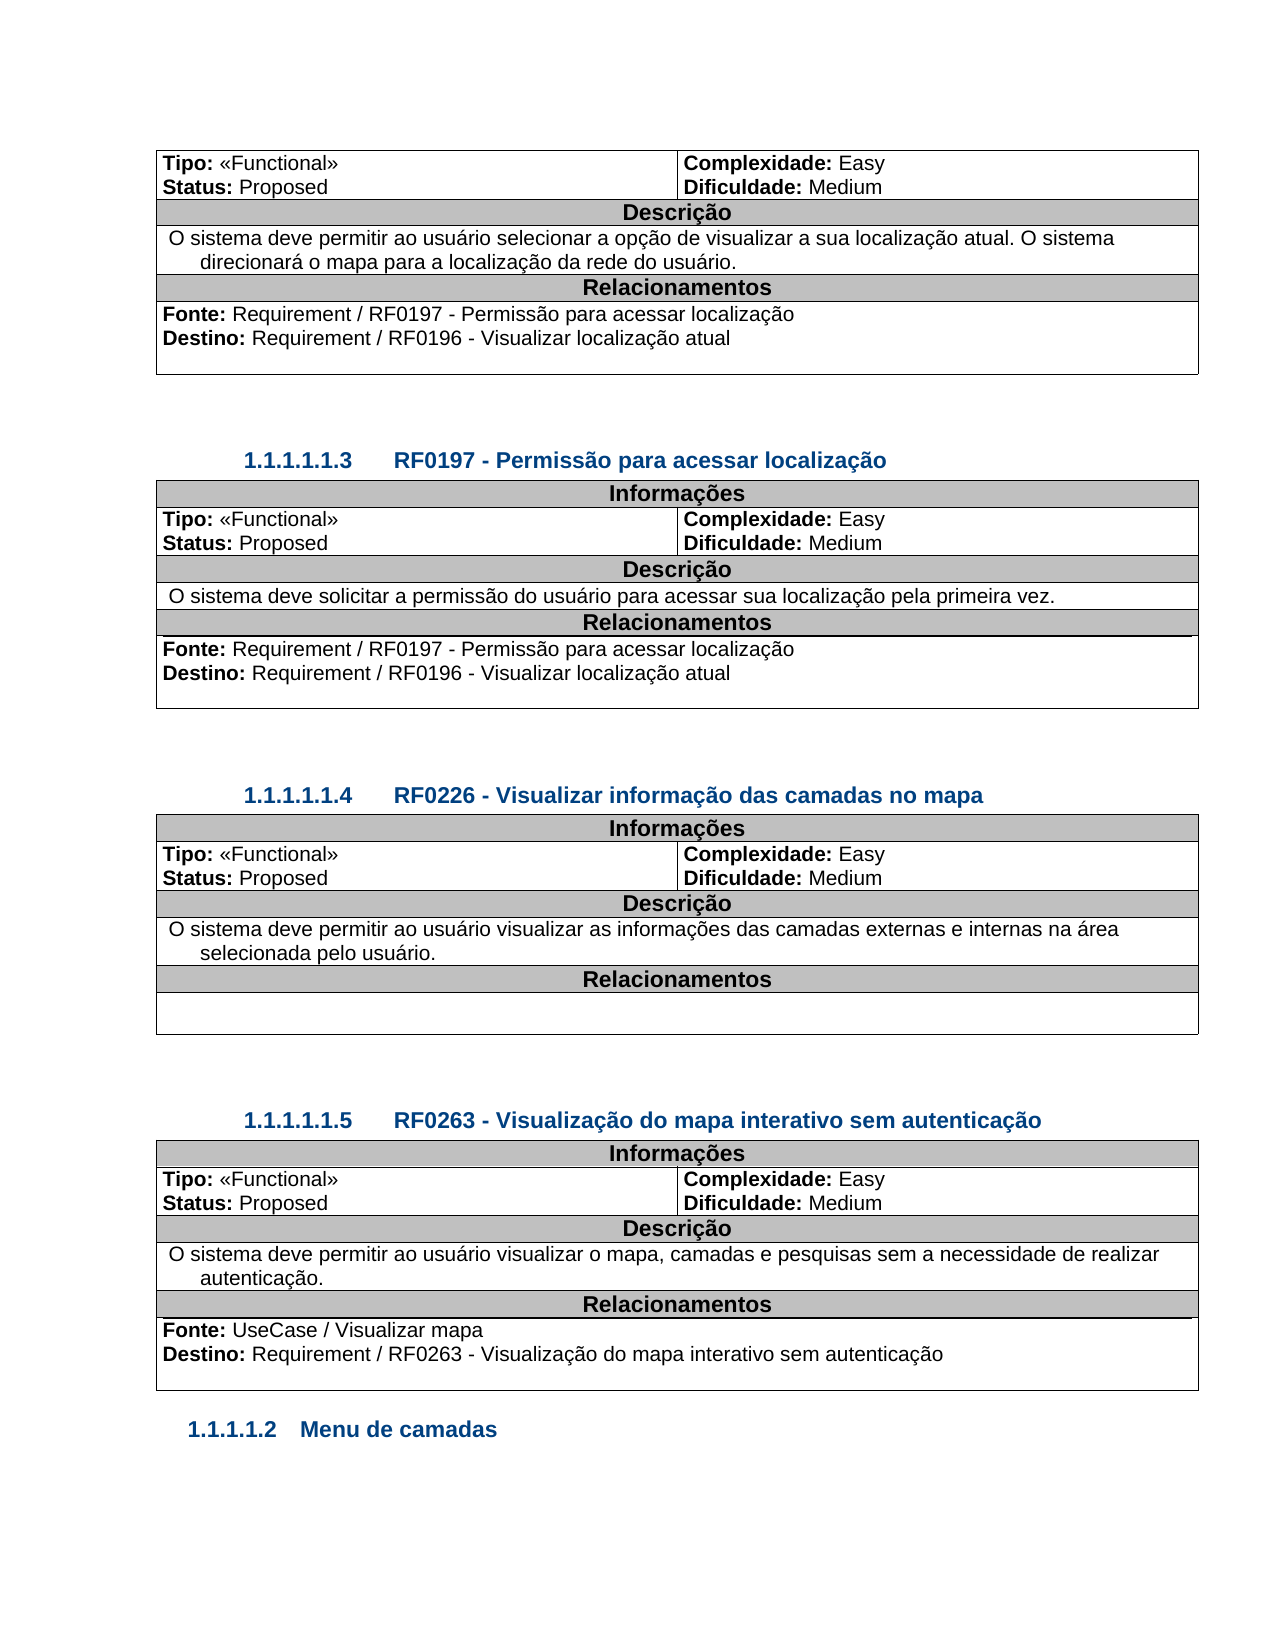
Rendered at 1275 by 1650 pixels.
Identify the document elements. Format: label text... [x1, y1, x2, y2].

table_header Fonte: Requirement / RF0197 - Permissão para acessar localização Destino: Requirement / RF0196 - Visualizar localização atual [163, 637, 1192, 708]
table_cell Relacionamentos [157, 275, 1198, 301]
table_cell [157, 636, 163, 708]
subtitle RF0197 - Permissão para acessar localização [244, 447, 1125, 473]
table_cell [1192, 1318, 1198, 1390]
table_cell O sistema deve permitir ao usuário visualizar o mapa, camadas e pesquisas sem a necessidade de realizar autenticação. [157, 1243, 1198, 1290]
table_header Informações [157, 481, 1198, 507]
table_cell Tipo: «Functional» Status: Proposed [157, 842, 677, 890]
table_cell Tipo: «Functional» Status: Proposed [157, 508, 677, 555]
table_header Informações [157, 815, 1198, 841]
table_cell Relacionamentos [157, 1291, 1198, 1317]
table_cell Complexidade: Easy Dificuldade: Medium [678, 842, 1198, 890]
table_cell Tipo: «Functional» Status: Proposed [157, 151, 677, 198]
table_cell [157, 302, 1198, 374]
table_cell O sistema deve permitir ao usuário visualizar as informações das camadas externas e internas na área selecionada pelo usuário. [157, 918, 1198, 965]
table_cell Descrição [157, 200, 1198, 225]
table_cell Descrição [157, 556, 1198, 582]
table_cell Descrição [157, 891, 1198, 917]
table_cell [157, 1318, 163, 1390]
subtitle RF0226 - Visualizar informação das camadas no mapa [244, 782, 1125, 808]
table_cell O sistema deve permitir ao usuário selecionar a opção de visualizar a sua localização atual. O sistema direcionará o mapa para a localização da rede do usuário. [157, 226, 1198, 274]
table_header Fonte: UseCase / Visualizar mapa Destino: Requirement / RF0263 - Visualização do mapa interativo sem autenticação [163, 1319, 1192, 1390]
table_cell Complexidade: Easy Dificuldade: Medium [678, 1168, 1198, 1215]
table_cell O sistema deve solicitar a permissão do usuário para acessar sua localização pela primeira vez. [157, 583, 1198, 608]
table_cell Relacionamentos [157, 966, 1198, 992]
table_cell Descrição [157, 1216, 1198, 1242]
table_cell Relacionamentos [157, 610, 1198, 635]
table_cell Complexidade: Easy Dificuldade: Medium [678, 508, 1198, 555]
table_cell [157, 993, 1198, 1033]
table_cell Tipo: «Functional» Status: Proposed [157, 1168, 677, 1215]
subtitle RF0263 - Visualização do mapa interativo sem autenticação [244, 1107, 1125, 1133]
table_header Fonte: Requirement / RF0197 - Permissão para acessar localização Destino: Requirement / RF0196 - Visualizar localização atual [163, 302, 1192, 373]
table_cell Complexidade: Easy Dificuldade: Medium [678, 151, 1198, 198]
subtitle Menu de camadas [187, 1416, 1125, 1442]
table_header Informações [157, 1141, 1198, 1166]
table_cell [1192, 636, 1198, 708]
